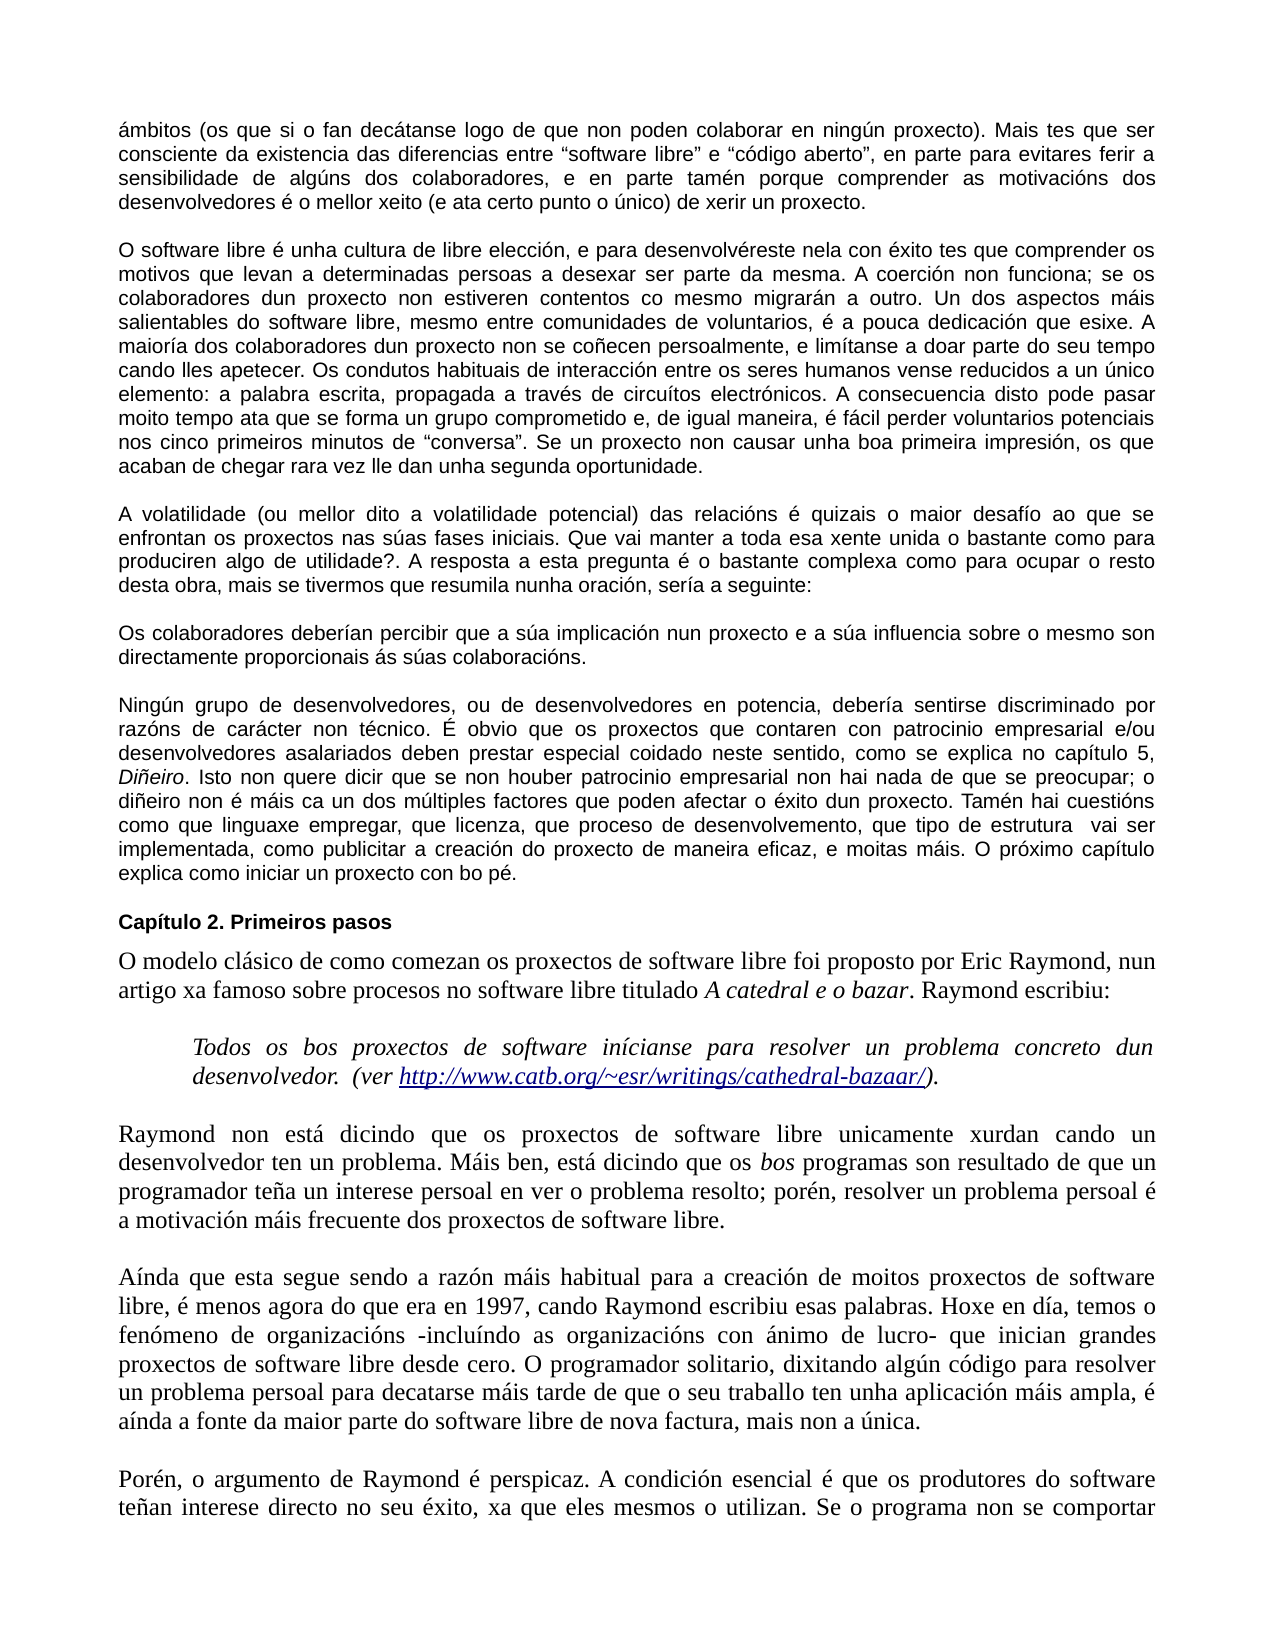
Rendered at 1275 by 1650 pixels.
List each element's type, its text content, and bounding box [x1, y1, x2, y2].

text Todos os bos proxectos de software inícianse para resolver un problema concreto dun desenvolvedor. (ver http://www.catb.org/~esr/writings/cathedral-bazaar/). [192, 1032, 1157, 1090]
text Porén, o argumento de Raymond é perspicaz. A condición esencial é que os produtores do software teñan interese directo no seu éxito, xa que eles mesmos o utilizan. Se o programa non se comportar [118, 1464, 1157, 1521]
text O software libre é unha cultura de libre elección, e para desenvolvéreste nela con éxito tes que comprender os motivos que levan a determinadas persoas a desexar ser parte da mesma. A coerción non funciona; se os colaboradores dun proxecto non estiveren contentos co mesmo migrarán a outro. Un dos aspectos máis salientables do software libre, mesmo entre comunidades de voluntarios, é a pouca dedicación que esixe. A maioría dos colaboradores dun proxecto non se coñecen persoalmente, e limítanse a doar parte do seu tempo cando lles apetecer. Os condutos habituais de interacción entre os seres humanos vense reducidos a un único elemento: a palabra escrita, propagada a través de circuítos electrónicos. A consecuencia disto pode pasar moito tempo ata que se forma un grupo comprometido e, de igual maneira, é fácil perder voluntarios potenciais nos cinco primeiros minutos de “conversa”. Se un proxecto non causar unha boa primeira impresión, os que acaban de chegar rara vez lle dan unha segunda oportunidade. [118, 238, 1157, 477]
text A volatilidade (ou mellor dito a volatilidade potencial) das relacións é quizais o maior desafío ao que se enfrontan os proxectos nas súas fases iniciais. Que vai manter a toda esa xente unida o bastante como para produciren algo de utilidade?. A resposta a esta pregunta é o bastante complexa como para ocupar o resto desta obra, mais se tivermos que resumila nunha oración, sería a seguinte: [118, 501, 1157, 597]
text Aínda que esta segue sendo a razón máis habitual para a creación de moitos proxectos de software libre, é menos agora do que era en 1997, cando Raymond escribiu esas palabras. Hoxe en día, temos o fenómeno de organizacións -incluíndo as organizacións con ánimo de lucro- que inician grandes proxectos de software libre desde cero. O programador solitario, dixitando algún código para resolver un problema persoal para decatarse máis tarde de que o seu traballo ten unha aplicación máis ampla, é aínda a fonte da maior parte do software libre de nova factura, mais non a única. [118, 1262, 1157, 1435]
text Ningún grupo de desenvolvedores, ou de desenvolvedores en potencia, debería sentirse discriminado por razóns de carácter non técnico. É obvio que os proxectos que contaren con patrocinio empresarial e/ou desenvolvedores asalariados deben prestar especial coidado neste sentido, como se explica no capítulo 5, Diñeiro. Isto non quere dicir que se non houber patrocinio empresarial non hai nada de que se preocupar; o diñeiro non é máis ca un dos múltiples factores que poden afectar o éxito dun proxecto. Tamén hai cuestións como que linguaxe empregar, que licenza, que proceso de desenvolvemento, que tipo de estrutura vai ser implementada, como publicitar a creación do proxecto de maneira eficaz, e moitas máis. O próximo capítulo explica como iniciar un proxecto con bo pé. [118, 693, 1157, 885]
text ámbitos (os que si o fan decátanse logo de que non poden colaborar en ningún proxecto). Mais tes que ser consciente da existencia das diferencias entre “software libre” e “código aberto”, en parte para evitares ferir a sensibilidade de algúns dos colaboradores, e en parte tamén porque comprender as motivacións dos desenvolvedores é o mellor xeito (e ata certo punto o único) de xerir un proxecto. [118, 118, 1157, 214]
text O modelo clásico de como comezan os proxectos de software libre foi proposto por Eric Raymond, nun artigo xa famoso sobre procesos no software libre titulado A catedral e o bazar. Raymond escribiu: [118, 946, 1157, 1004]
text Raymond non está dicindo que os proxectos de software libre unicamente xurdan cando un desenvolvedor ten un problema. Máis ben, está dicindo que os bos programas son resultado de que un programador teña un interese persoal en ver o problema resolto; porén, resolver un problema persoal é a motivación máis frecuente dos proxectos de software libre. [118, 1119, 1157, 1234]
text Os colaboradores deberían percibir que a súa implicación nun proxecto e a súa influencia sobre o mesmo son directamente proporcionais ás súas colaboracións. [118, 621, 1157, 669]
subtitle Capítulo 2. Primeiros pasos [118, 910, 1157, 934]
